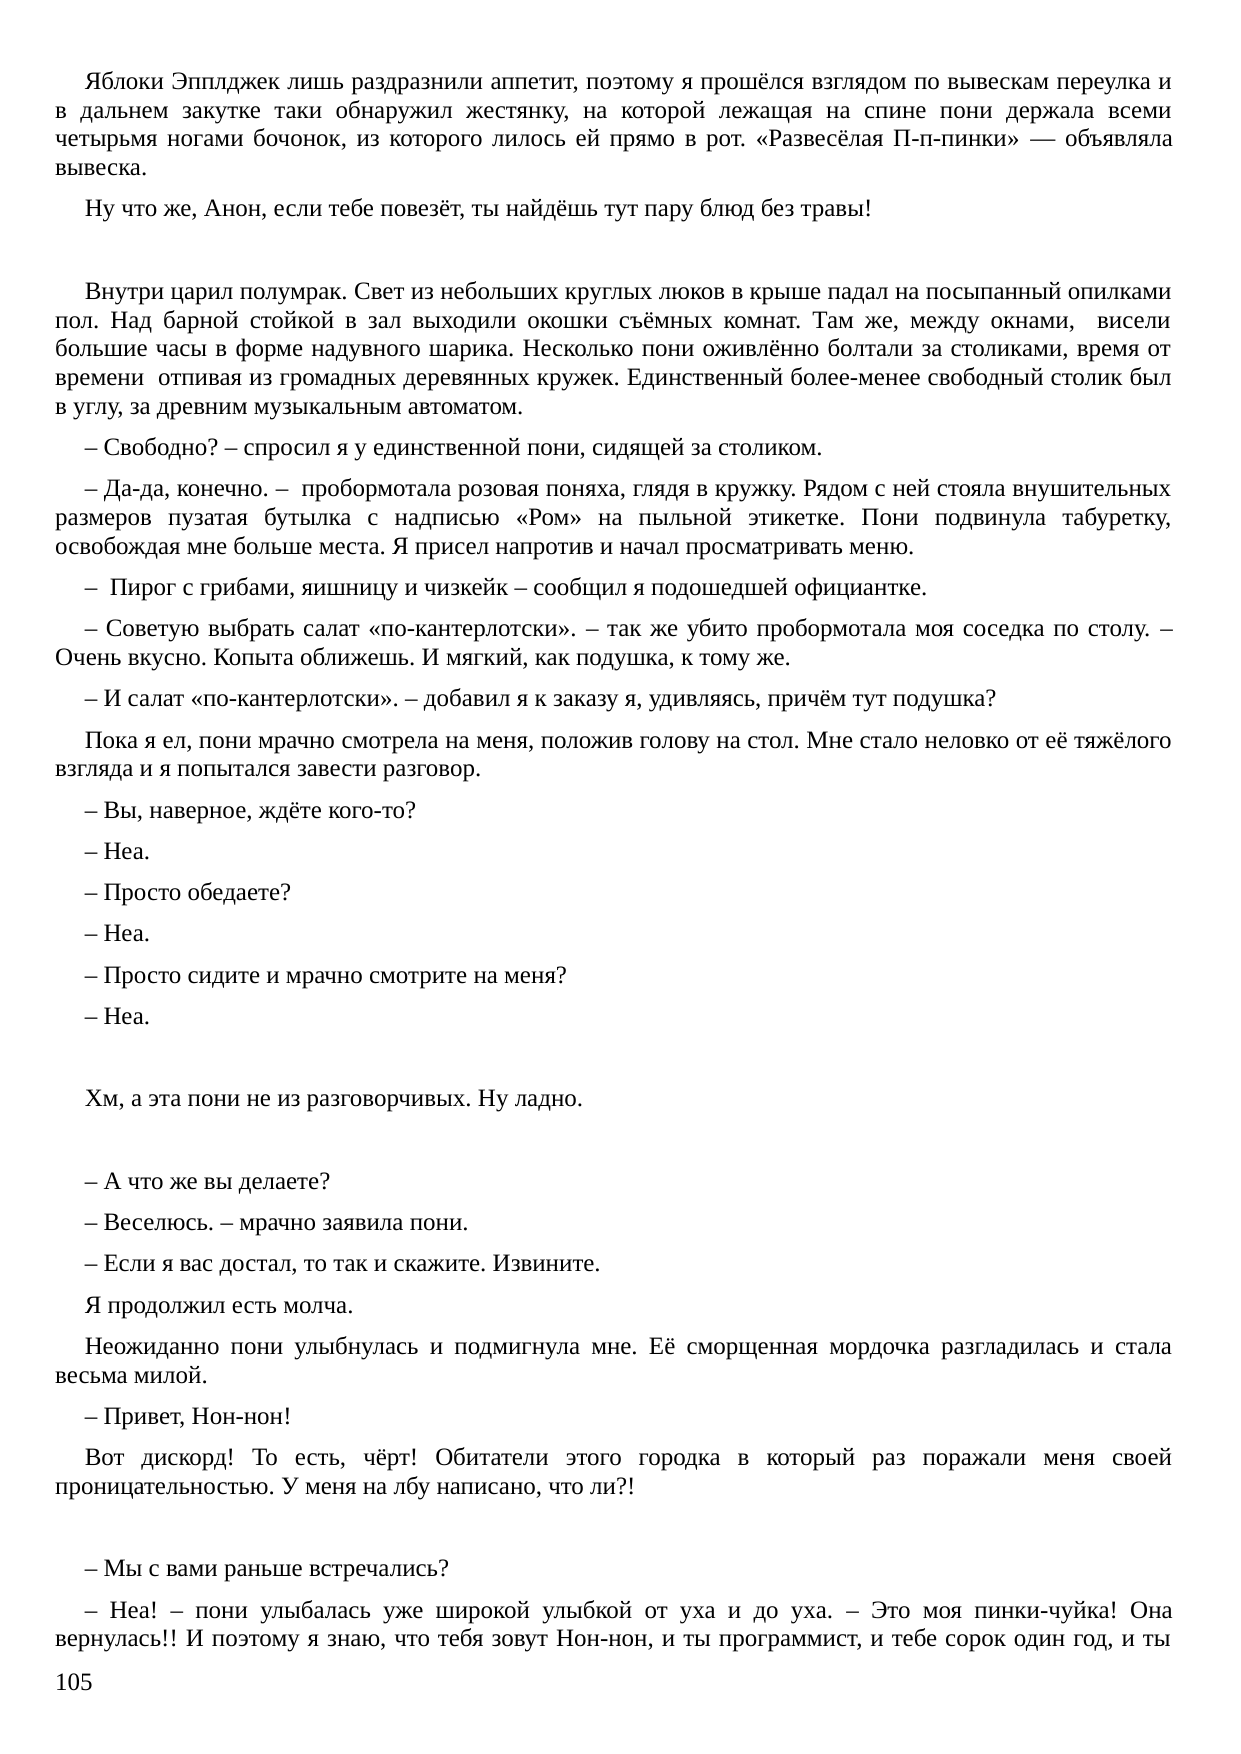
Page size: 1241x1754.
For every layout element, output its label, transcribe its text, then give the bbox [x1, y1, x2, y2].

text – Неа! – пони улыбалась уже широкой улыбкой от уха и до уха. – Это моя пинки-чуйка! Она вернулась!! И поэтому я знаю, что тебя зовут Нон-нон, и ты программист, и тебе сорок один год, и ты [55, 1595, 1173, 1652]
text Ну что же, Анон, если тебе повезёт, ты найдёшь тут пару блюд без травы! [55, 193, 1173, 222]
text – А что же вы делаете? [55, 1166, 1173, 1195]
text Пока я ел, пони мрачно смотрела на меня, положив голову на стол. Мне стало неловко от её тяжёлого взгляда и я попытался завести разговор. [55, 725, 1173, 782]
text – Неа. [55, 1001, 1173, 1030]
text – Да-да, конечно. – пробормотала розовая поняха, глядя в кружку. Рядом с ней стояла внушительных размеров пузатая бутылка с надписью «Ром» на пыльной этикетке. Пони подвинула табуретку, освобождая мне больше места. Я присел напротив и начал просматривать меню. [55, 473, 1173, 560]
text – И салат «по-кантерлотски». – добавил я к заказу я, удивляясь, причём тут подушка? [55, 683, 1173, 712]
text Яблоки Эпплджек лишь раздразнили аппетит, поэтому я прошёлся взглядом по вывескам переулка и в дальнем закутке таки обнаружил жестянку, на которой лежащая на спине пони держала всеми четырьмя ногами бочонок, из которого лилось ей прямо в рот. «Развесёлая П-п-пинки» — объявляла вывеска. [55, 66, 1173, 181]
text Вот дискорд! То есть, чёрт! Обитатели этого городка в который раз поражали меня своей проницательностью. У меня на лбу написано, что ли?! [55, 1442, 1173, 1500]
text – Неа. [55, 918, 1173, 947]
text – Просто обедаете? [55, 877, 1173, 906]
text – Просто сидите и мрачно смотрите на меня? [55, 960, 1173, 988]
text – Мы с вами раньше встречались? [55, 1553, 1173, 1582]
text – Веселюсь. – мрачно заявила пони. [55, 1207, 1173, 1236]
text – Привет, Нон-нон! [55, 1401, 1173, 1430]
text – Вы, наверное, ждёте кого-то? [55, 795, 1173, 823]
text Хм, а эта пони не из разговорчивых. Ну ладно. [55, 1083, 1173, 1112]
text Внутри царил полумрак. Свет из небольших круглых люков в крыше падал на посыпанный опилками пол. Над барной стойкой в зал выходили окошки съёмных комнат. Там же, между окнами, висели большие часы в форме надувного шарика. Несколько пони оживлённо болтали за столиками, время от времени отпивая из громадных деревянных кружек. Единственный более-менее свободный столик был в углу, за древним музыкальным автоматом. [55, 276, 1173, 420]
text – Советую выбрать салат «по-кантерлотски». – так же убито пробормотала моя соседка по столу. – Очень вкусно. Копыта оближешь. И мягкий, как подушка, к тому же. [55, 613, 1173, 671]
text Я продолжил есть молча. [55, 1290, 1173, 1318]
text – Свободно? – спросил я у единственной пони, сидящей за столиком. [55, 432, 1173, 461]
text Неожиданно пони улыбнулась и подмигнула мне. Её сморщенная мордочка разгладилась и стала весьма милой. [55, 1331, 1173, 1388]
text – Если я вас достал, то так и скажите. Извините. [55, 1248, 1173, 1277]
text – Неа. [55, 836, 1173, 865]
text – Пирог с грибами, яишницу и чизкейк – сообщил я подошедшей официантке. [55, 572, 1173, 601]
